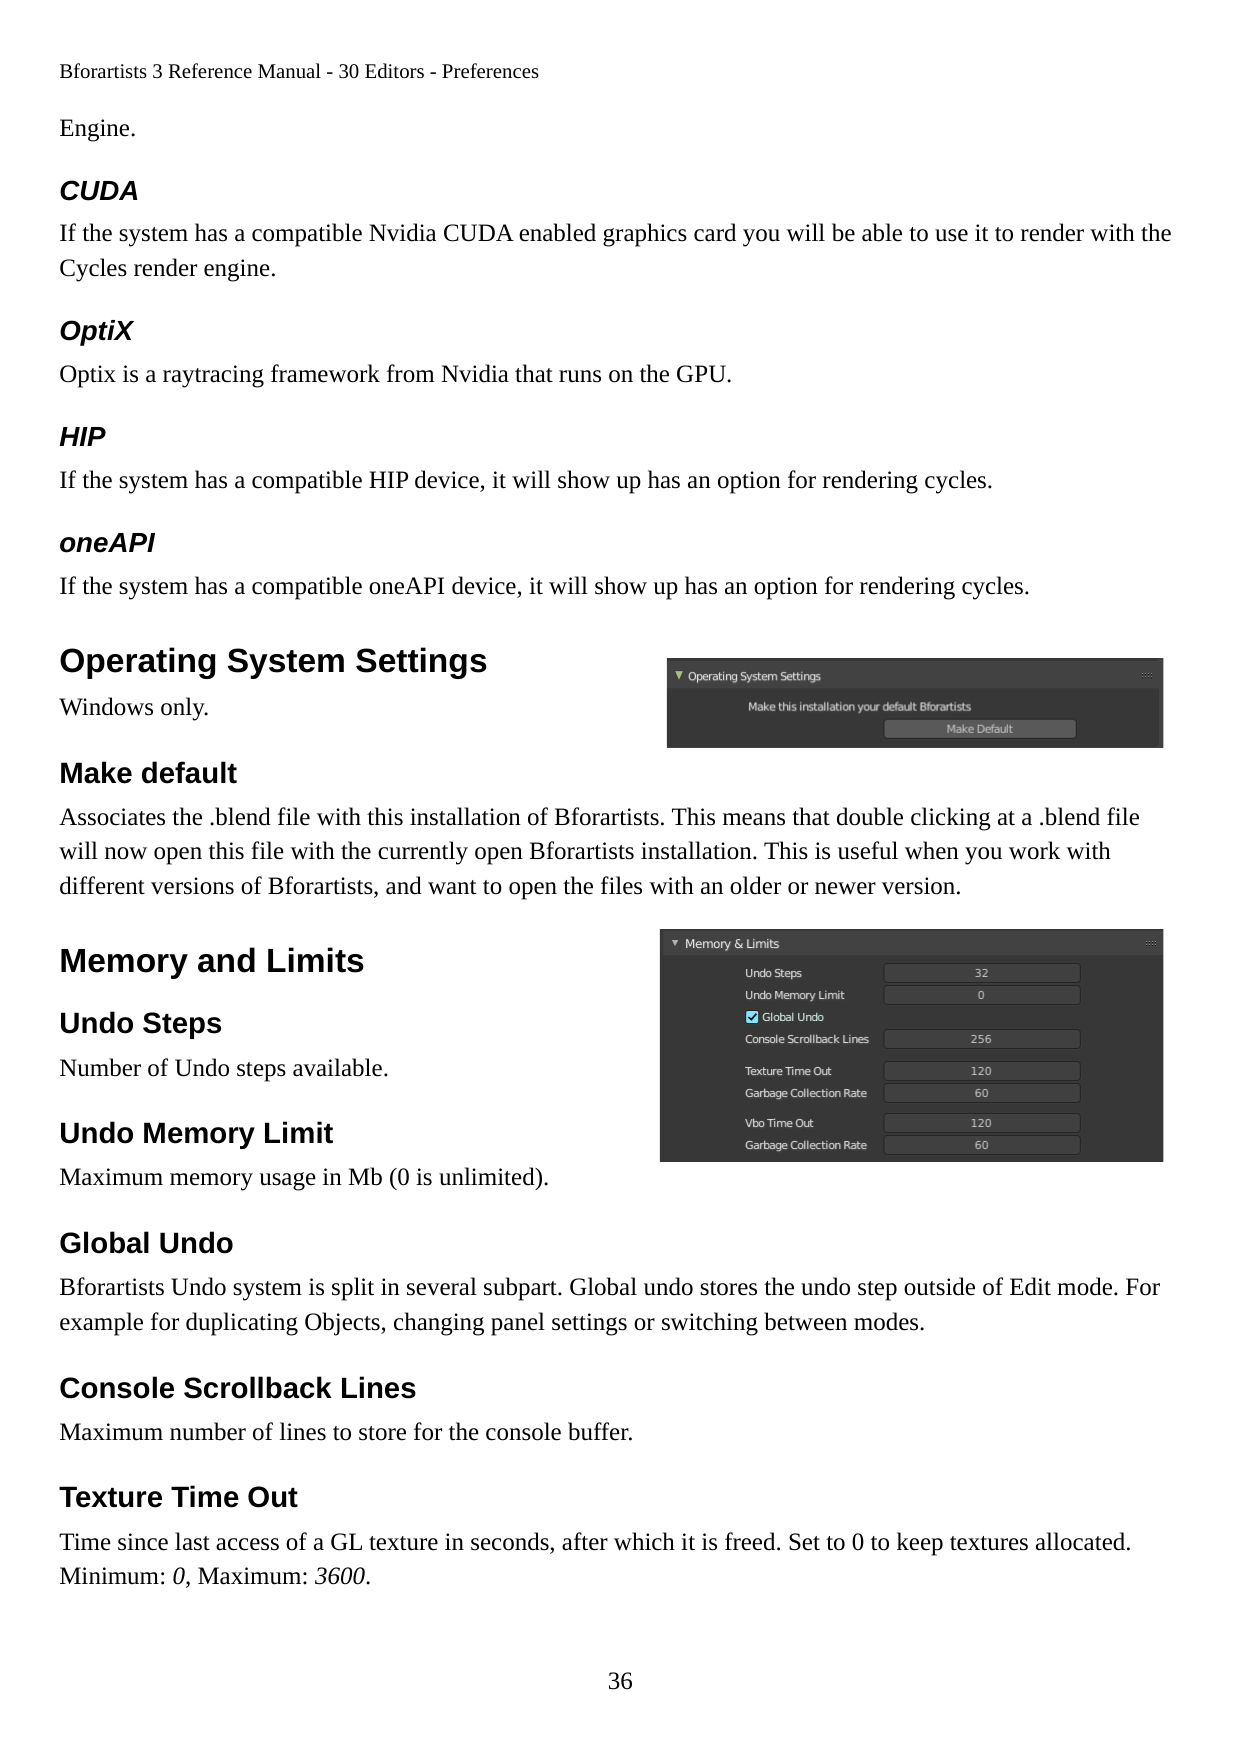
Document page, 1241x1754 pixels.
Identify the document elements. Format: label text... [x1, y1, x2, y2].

text Maximum number of lines to store for the console buffer. [59, 1417, 1181, 1446]
text Windows only. [59, 692, 666, 721]
subtitle oneAPI [59, 526, 1181, 558]
subtitle HIP [59, 421, 1181, 452]
subtitle Console Scrollback Lines [59, 1371, 1181, 1404]
subtitle Global Undo [59, 1226, 1181, 1260]
subtitle Operating System Settings [59, 641, 1181, 679]
subtitle [1164, 1116, 1181, 1150]
picture [666, 658, 1164, 748]
subtitle OptiX [59, 314, 1181, 346]
subtitle Texture Time Out [59, 1480, 1181, 1514]
subtitle CUDA [59, 174, 1181, 206]
subtitle Undo Steps [59, 1006, 659, 1040]
text Associates the .blend file with this installation of Bforartists. This means that double clicking at a .blend file will now open this file with the currently open Bforartists installation. This is useful when you work with different versions of Bforartists, and want to open the files with an older or newer version. [59, 802, 1181, 899]
text Maximum memory usage in Mb (0 is unlimited). [59, 1162, 1181, 1191]
subtitle [1164, 941, 1181, 979]
text Time since last access of a GL texture in seconds, after which it is freed. Set to 0 to keep textures allocated. Minimum: 0, Maximum: 3600. [59, 1527, 1181, 1590]
text Optix is a raytracing framework from Nvidia that runs on the GPU. [59, 359, 1181, 388]
text Bforartists Undo system is split in several subpart. Global undo stores the undo step outside of Edit mode. For example for duplicating Objects, changing panel settings or switching between modes. [59, 1272, 1181, 1336]
text If the system has a compatible oneAPI device, it will show up has an option for rendering cycles. [59, 571, 1181, 599]
text [1164, 692, 1181, 721]
subtitle Make default [59, 756, 1181, 789]
text If the system has a compatible HIP device, it will show up has an option for rendering cycles. [59, 465, 1181, 494]
text Engine. [59, 113, 1181, 141]
picture [659, 929, 1164, 1162]
subtitle Undo Memory Limit [59, 1116, 659, 1150]
text Number of Undo steps available. [59, 1053, 659, 1081]
subtitle [1164, 1006, 1181, 1040]
text If the system has a compatible Nvidia CUDA enabled graphics card you will be able to use it to render with the Cycles render engine. [59, 218, 1181, 282]
subtitle Memory and Limits [59, 941, 659, 979]
